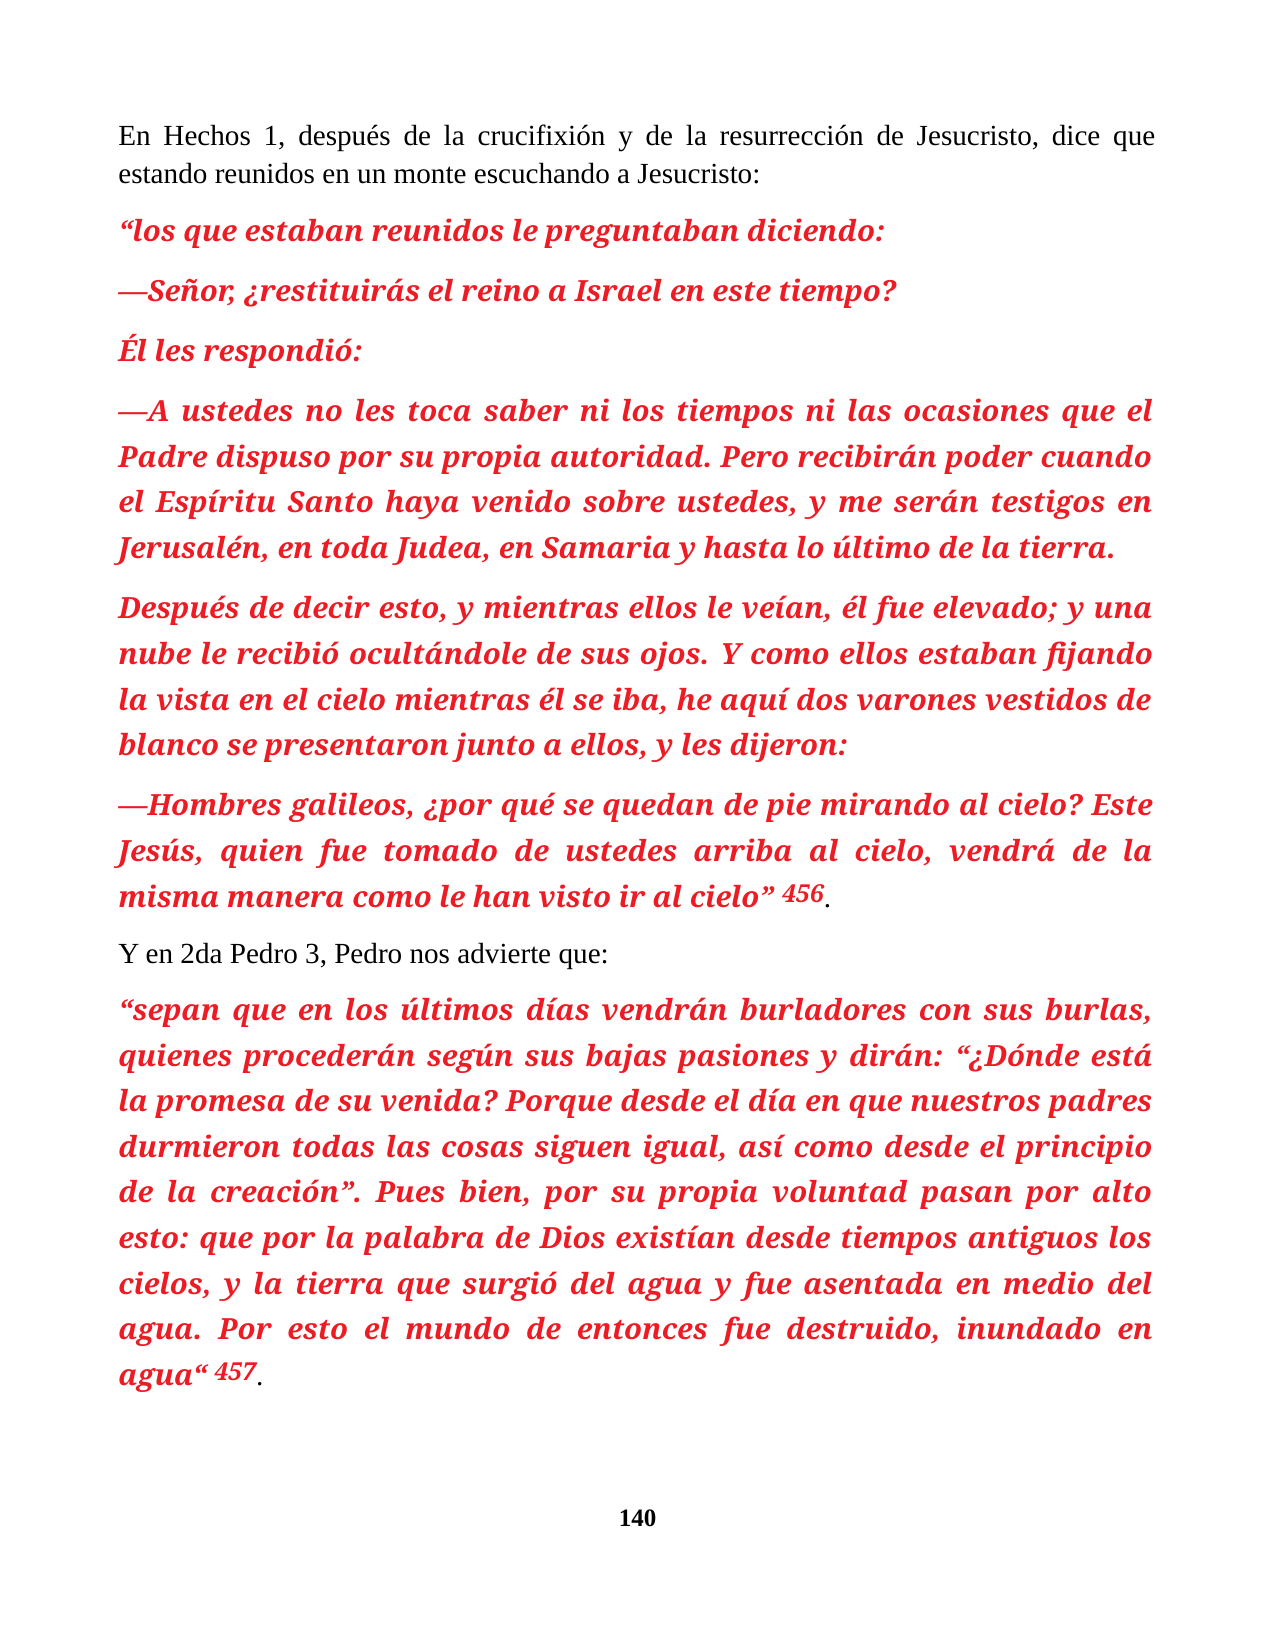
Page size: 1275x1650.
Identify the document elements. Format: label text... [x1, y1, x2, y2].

text —Señor, ¿restituirás el reino a Israel en este tiempo? [118, 270, 1157, 310]
text —A ustedes no les toca saber ni los tiempos ni las ocasiones que el Padre dispuso por su propia autoridad. Pero recibirán poder cuando el Espíritu Santo haya venido sobre ustedes, y me serán testigos en Jerusalén, en toda Judea, en Samaria y hasta lo último de la tierra. [118, 390, 1157, 567]
text Después de decir esto, y mientras ellos le veían, él fue elevado; y una nube le recibió ocultándole de sus ojos. Y como ellos estaban fijando la vista en el cielo mientras él se iba, he aquí dos varones vestidos de blanco se presentaron junto a ellos, y les dijeron: [118, 587, 1157, 764]
text —Hombres galileos, ¿por qué se quedan de pie mirando al cielo? Este Jesús, quien fue tomado de ustedes arriba al cielo, vendrá de la misma manera como le han visto ir al cielo” . [118, 784, 1157, 916]
text Y en 2da Pedro 3, Pedro nos advierte que: [118, 936, 1157, 969]
text “sepan que en los últimos días vendrán burladores con sus burlas, quienes procederán según sus bajas pasiones y dirán: “¿Dónde está la promesa de su venida? Porque desde el día en que nuestros padres durmieron todas las cosas siguen igual, así como desde el principio de la creación”. Pues bien, por su propia voluntad pasan por alto esto: que por la palabra de Dios existían desde tiempos antiguos los cielos, y la tierra que surgió del agua y fue asentada en medio del agua. Por esto el mundo de entonces fue destruido, inundado en agua“ . [118, 989, 1157, 1394]
text En Hechos 1, después de la crucifixión y de la resurrección de Jesucristo, dice que estando reunidos en un monte escuchando a Jesucristo: [118, 118, 1157, 190]
text “los que estaban reunidos le preguntaban diciendo: [118, 210, 1157, 249]
text Él les respondió: [118, 330, 1157, 370]
